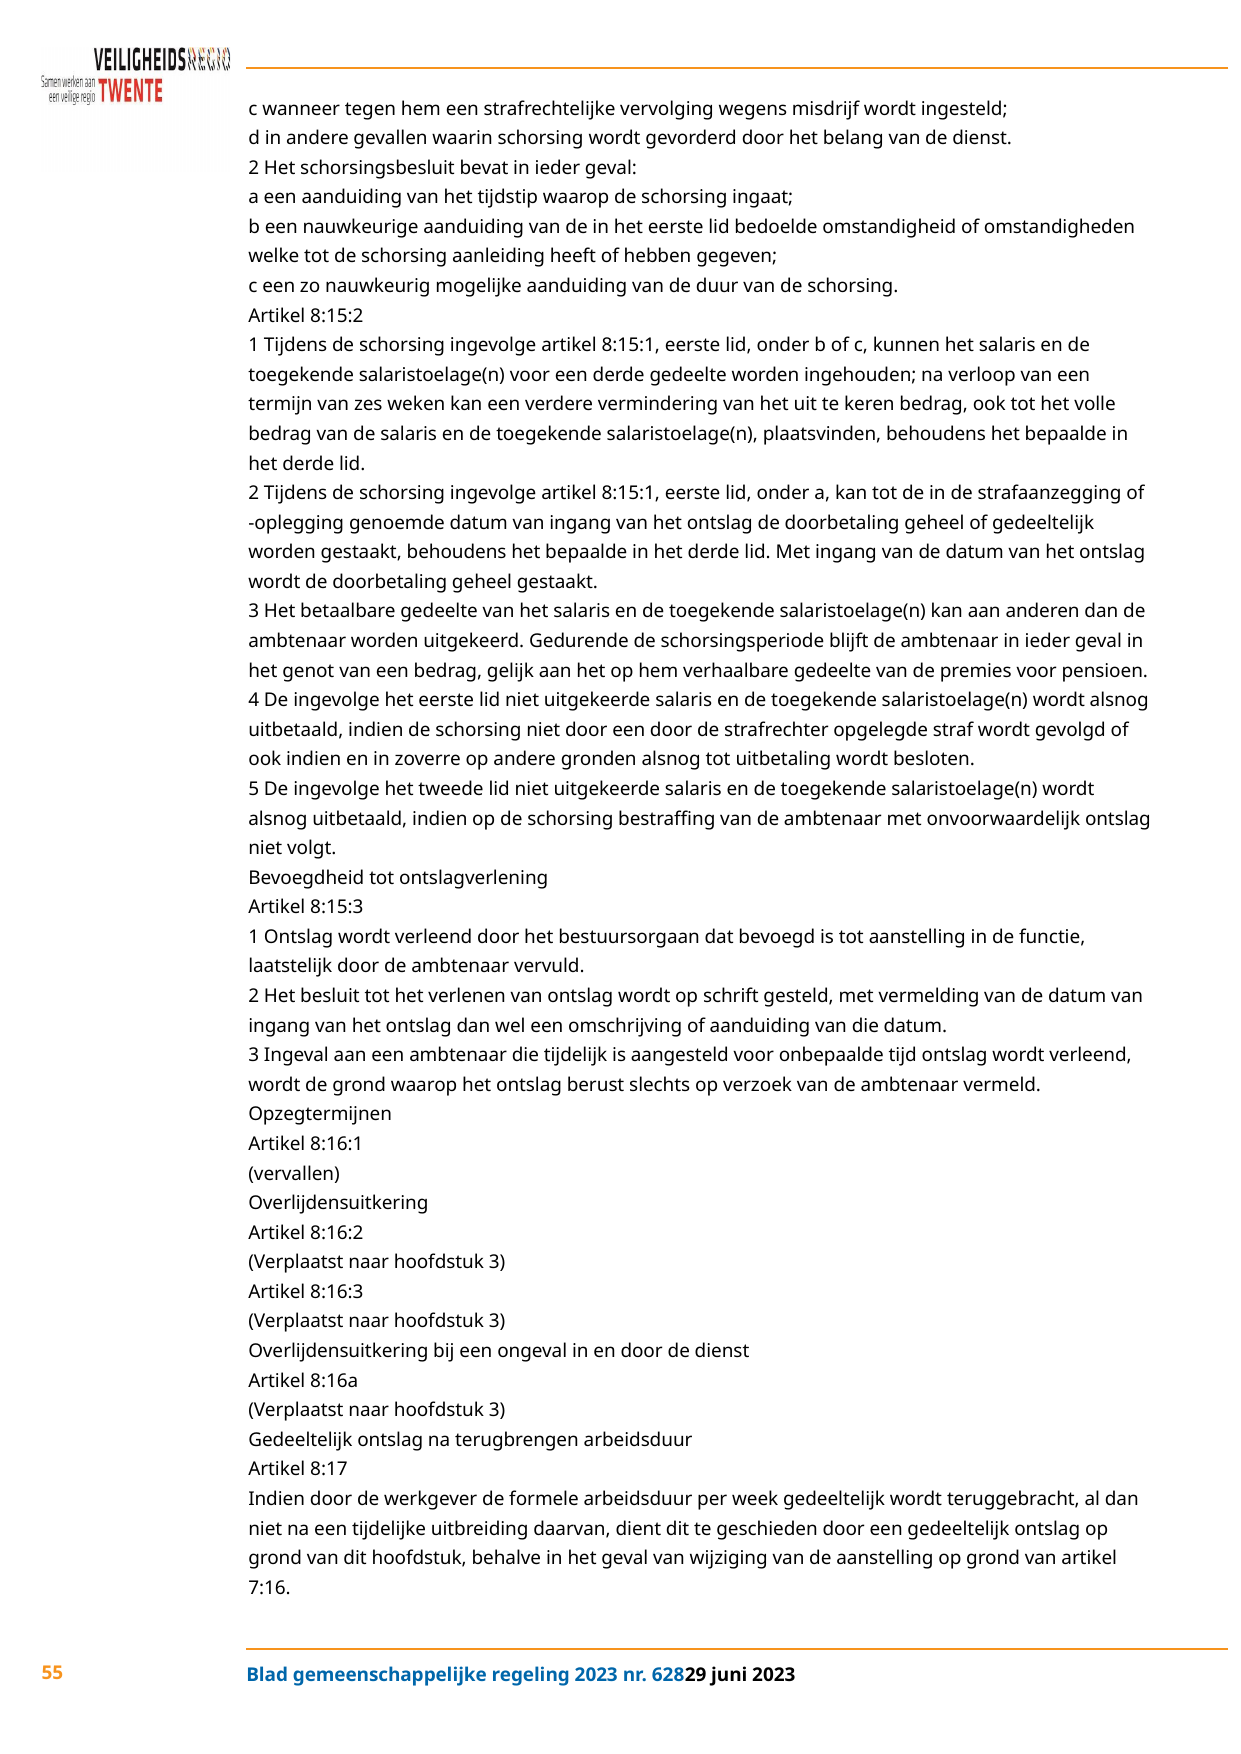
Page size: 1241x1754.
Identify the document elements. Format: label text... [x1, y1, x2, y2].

text Bevoegdheid tot ontslagverlening [248, 864, 1152, 890]
text 4 De ingevolge het eerste lid niet uitgekeerde salaris en de toegekende salaristoelage(n) wordt alsnog uitbetaald, indien de schorsing niet door een door de strafrechter opgelegde straf wordt gevolgd of ook indien en in zoverre op andere gronden alsnog tot uitbetaling wordt besloten. [248, 686, 1152, 771]
text 2 Tijdens de schorsing ingevolge artikel 8:15:1, eerste lid, onder a, kan tot de in de strafaanzegging of -oplegging genoemde datum van ingang van het ontslag de doorbetaling geheel of gedeeltelijk worden gestaakt, behoudens het bepaalde in het derde lid. Met ingang van de datum van het ontslag wordt de doorbetaling geheel gestaakt. [248, 479, 1152, 594]
text 5 De ingevolge het tweede lid niet uitgekeerde salaris en de toegekende salaristoelage(n) wordt alsnog uitbetaald, indien op de schorsing bestraffing van de ambtenaar met onvoorwaardelijk ontslag niet volgt. [248, 775, 1152, 860]
text (Verplaatst naar hoofdstuk 3) [248, 1248, 1152, 1274]
text Overlijdensuitkering bij een ongeval in en door de dienst [248, 1337, 1152, 1363]
text Artikel 8:16:2 [248, 1219, 1152, 1245]
text 1 Ontslag wordt verleend door het bestuursorgaan dat bevoegd is tot aanstelling in de functie, laatstelijk door de ambtenaar vervuld. [248, 923, 1152, 978]
text (Verplaatst naar hoofdstuk 3) [248, 1396, 1152, 1422]
text Artikel 8:17 [248, 1456, 1152, 1481]
text Artikel 8:15:3 [248, 893, 1152, 919]
picture [41, 47, 231, 172]
text Artikel 8:16:3 [248, 1278, 1152, 1304]
text (Verplaatst naar hoofdstuk 3) [248, 1308, 1152, 1333]
text Opzegtermijnen [248, 1101, 1152, 1126]
text (vervallen) [248, 1160, 1152, 1186]
text c een zo nauwkeurig mogelijke aanduiding van de duur van de schorsing. [248, 272, 1152, 298]
text Artikel 8:16a [248, 1367, 1152, 1393]
text 2 Het besluit tot het verlenen van ontslag wordt op schrift gesteld, met vermelding van de datum van ingang van het ontslag dan wel een omschrijving of aanduiding van die datum. [248, 982, 1152, 1038]
text Indien door de werkgever de formele arbeidsduur per week gedeeltelijk wordt teruggebracht, al dan niet na een tijdelijke uitbreiding daarvan, dient dit te geschieden door een gedeeltelijk ontslag op grond van dit hoofdstuk, behalve in het geval van wijziging van de aanstelling op grond van artikel 7:16. [248, 1485, 1152, 1600]
text 1 Tijdens de schorsing ingevolge artikel 8:15:1, eerste lid, onder b of c, kunnen het salaris en de toegekende salaristoelage(n) voor een derde gedeelte worden ingehouden; na verloop van een termijn van zes weken kan een verdere vermindering van het uit te keren bedrag, ook tot het volle bedrag van de salaris en de toegekende salaristoelage(n), plaatsvinden, behoudens het bepaalde in het derde lid. [248, 331, 1152, 476]
text Gedeeltelijk ontslag na terugbrengen arbeidsduur [248, 1426, 1152, 1452]
text d in andere gevallen waarin schorsing wordt gevorderd door het belang van de dienst. [248, 124, 1152, 150]
text 3 Ingeval aan een ambtenaar die tijdelijk is aangesteld voor onbepaalde tijd ontslag wordt verleend, wordt de grond waarop het ontslag berust slechts op verzoek van de ambtenaar vermeld. [248, 1041, 1152, 1097]
text b een nauwkeurige aanduiding van de in het eerste lid bedoelde omstandigheid of omstandigheden welke tot de schorsing aanleiding heeft of hebben gegeven; [248, 213, 1152, 268]
text Artikel 8:15:2 [248, 302, 1152, 328]
text c wanneer tegen hem een strafrechtelijke vervolging wegens misdrijf wordt ingesteld; [248, 95, 1152, 121]
text 3 Het betaalbare gedeelte van het salaris en de toegekende salaristoelage(n) kan aan anderen dan de ambtenaar worden uitgekeerd. Gedurende de schorsingsperiode blijft de ambtenaar in ieder geval in het genot van een bedrag, gelijk aan het op hem verhaalbare gedeelte van de premies voor pensioen. [248, 598, 1152, 683]
text 2 Het schorsingsbesluit bevat in ieder geval: [248, 154, 1152, 180]
text a een aanduiding van het tijdstip waarop de schorsing ingaat; [248, 183, 1152, 209]
text Overlijdensuitkering [248, 1189, 1152, 1215]
text Artikel 8:16:1 [248, 1130, 1152, 1156]
